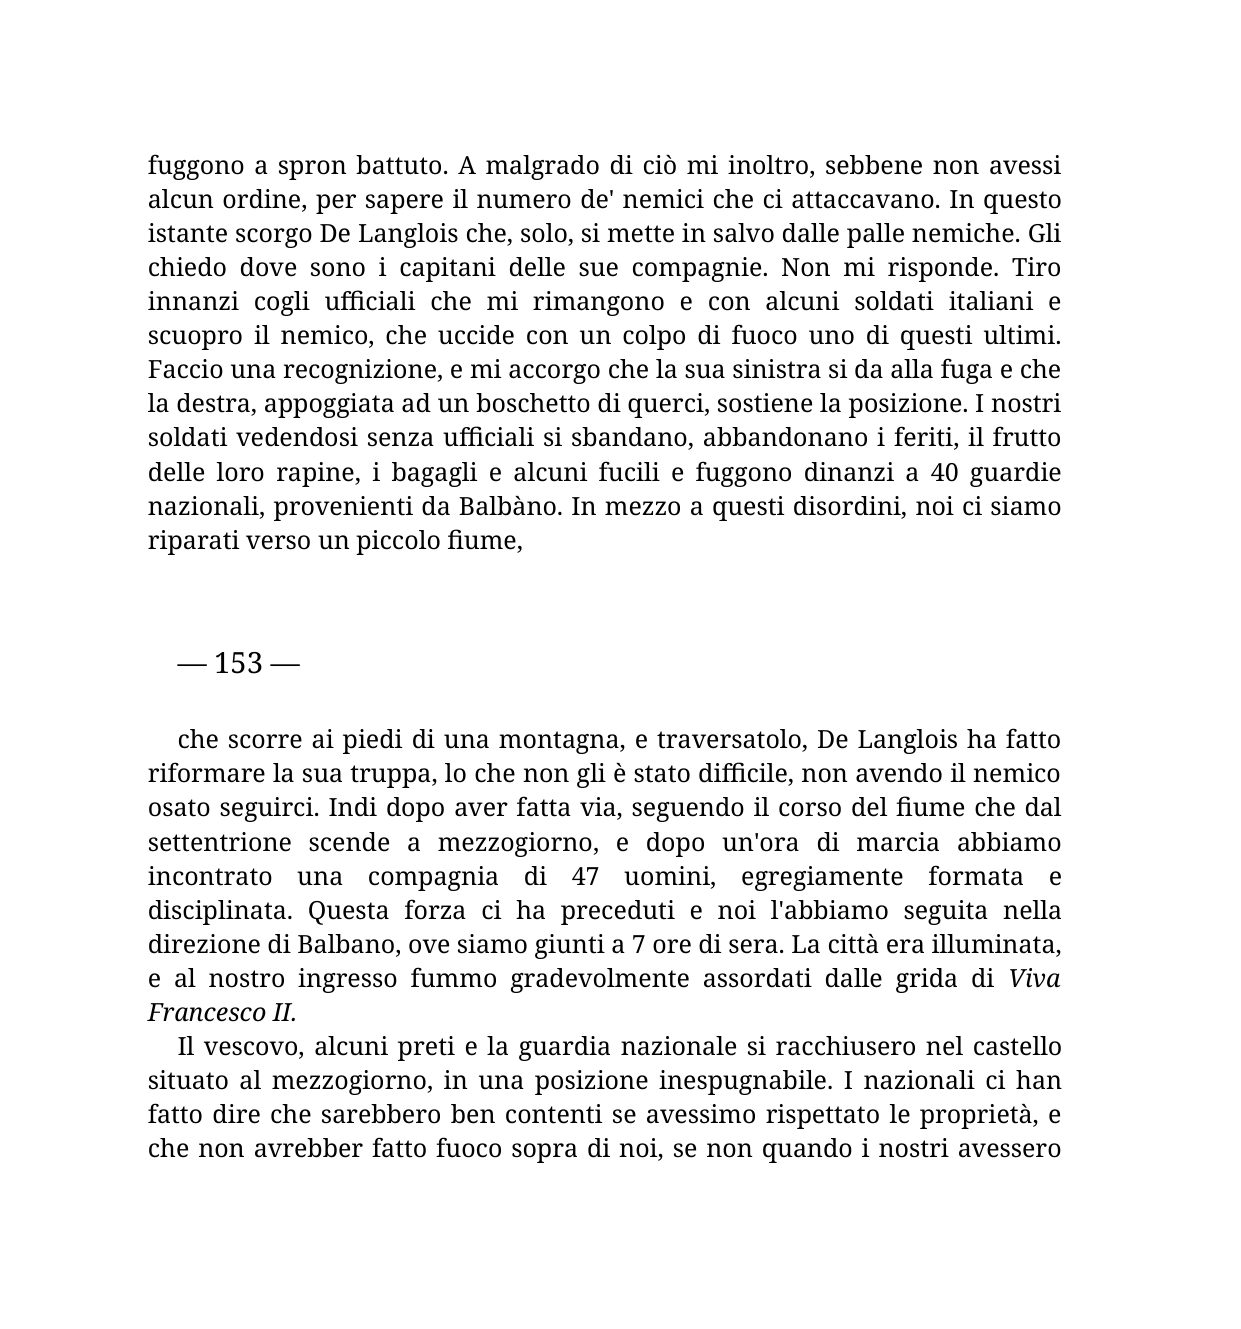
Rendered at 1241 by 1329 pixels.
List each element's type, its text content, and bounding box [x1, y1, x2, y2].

text che scorre ai piedi di una montagna, e traversatolo, De Langlois ha fatto riformare la sua truppa, lo che non gli è stato difficile, non avendo il nemico osato seguirci. Indi dopo aver fatta via, seguendo il corso del fiume che dal settentrione scende a mezzogiorno, e dopo un'ora di marcia abbiamo incontrato una compagnia di 47 uomini, egregiamente formata e disciplinata. Questa forza ci ha preceduti e noi l'abbiamo seguita nella direzione di Balbano, ove siamo giunti a 7 ore di sera. La città era illuminata, e al nostro ingresso fummo gradevolmente assordati dalle grida di Viva Francesco II. [148, 722, 1063, 1028]
text — 153 — [148, 643, 1063, 682]
text Il vescovo, alcuni preti e la guardia nazionale si racchiusero nel castello situato al mezzogiorno, in una posizione inespugnabile. I nazionali ci han fatto dire che sarebbero ben contenti se avessimo rispettato le proprietà, e che non avrebber fatto fuoco sopra di noi, se non quando i nostri avessero [148, 1028, 1063, 1165]
text fuggono a spron battuto. A malgrado di ciò mi inoltro, sebbene non avessi alcun ordine, per sapere il numero de' nemici che ci attaccavano. In questo istante scorgo De Langlois che, solo, si mette in salvo dalle palle nemiche. Gli chiedo dove sono i capitani delle sue compagnie. Non mi risponde. Tiro innanzi cogli ufficiali che mi rimangono e con alcuni soldati italiani e scuopro il nemico, che uccide con un colpo di fuoco uno di questi ultimi. Faccio una recognizione, e mi accorgo che la sua sinistra si da alla fuga e che la destra, appoggiata ad un boschetto di querci, sostiene la posizione. I nostri soldati vedendosi senza ufficiali si sbandano, abbandonano i feriti, il frutto delle loro rapine, i bagagli e alcuni fucili e fuggono dinanzi a 40 guardie nazionali, provenienti da Balbàno. In mezzo a questi disordini, noi ci siamo riparati verso un piccolo fiume, [148, 148, 1063, 556]
